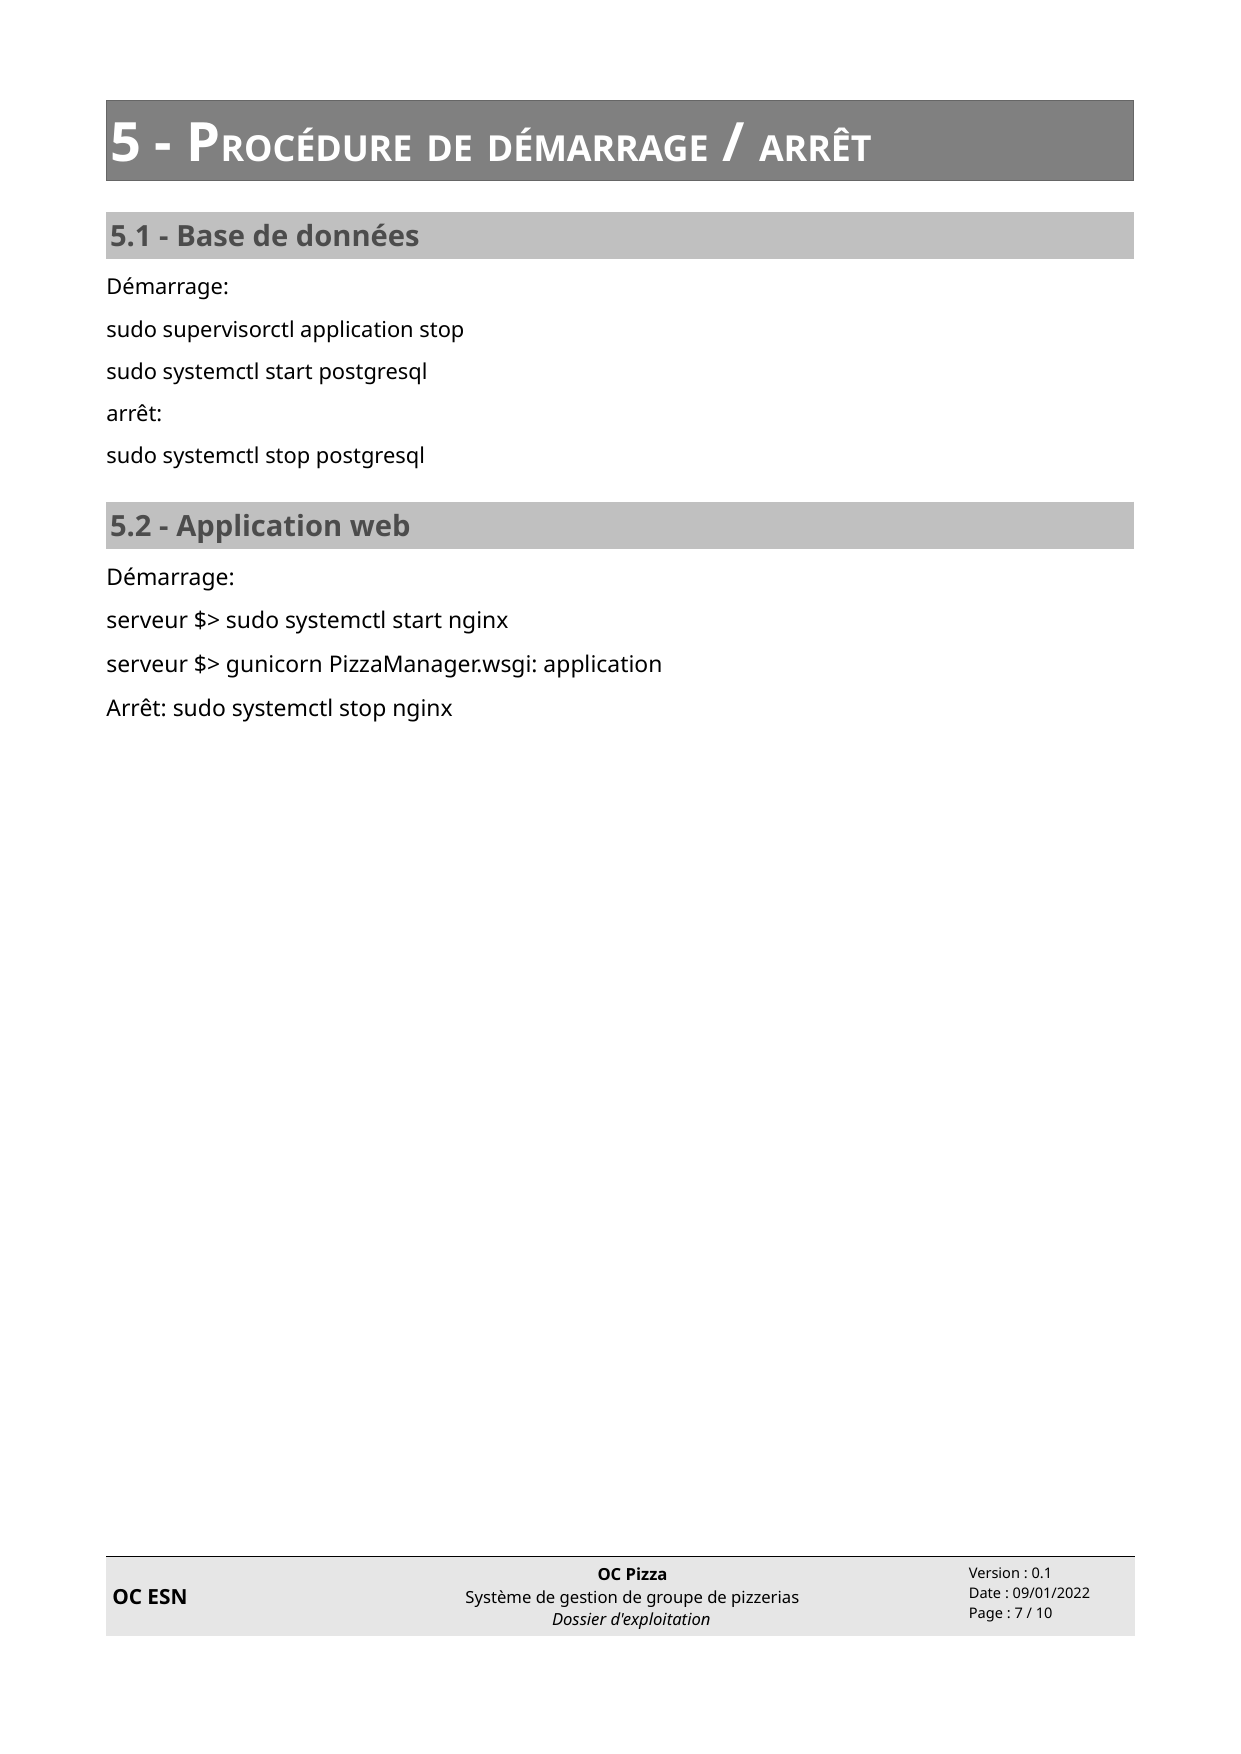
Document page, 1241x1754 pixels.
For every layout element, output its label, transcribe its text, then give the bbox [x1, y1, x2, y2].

subtitle Application web [107, 503, 1133, 548]
subtitle Procédure de démarrage / arrêt [107, 101, 1133, 180]
subtitle Base de données [107, 213, 1133, 258]
text Démarrage: [106, 271, 1134, 301]
text Démarrage: [106, 561, 1134, 592]
text serveur $> gunicorn PizzaManager.wsgi: application [106, 648, 1134, 679]
text serveur $> sudo systemctl start nginx [106, 604, 1134, 636]
text Arrêt: sudo systemctl stop nginx [106, 692, 1134, 723]
text sudo systemctl stop postgresql [106, 440, 1134, 470]
text arrêt: [106, 398, 1134, 428]
text sudo supervisorctl application stop [106, 313, 1134, 343]
text sudo systemctl start postgresql [106, 356, 1134, 386]
